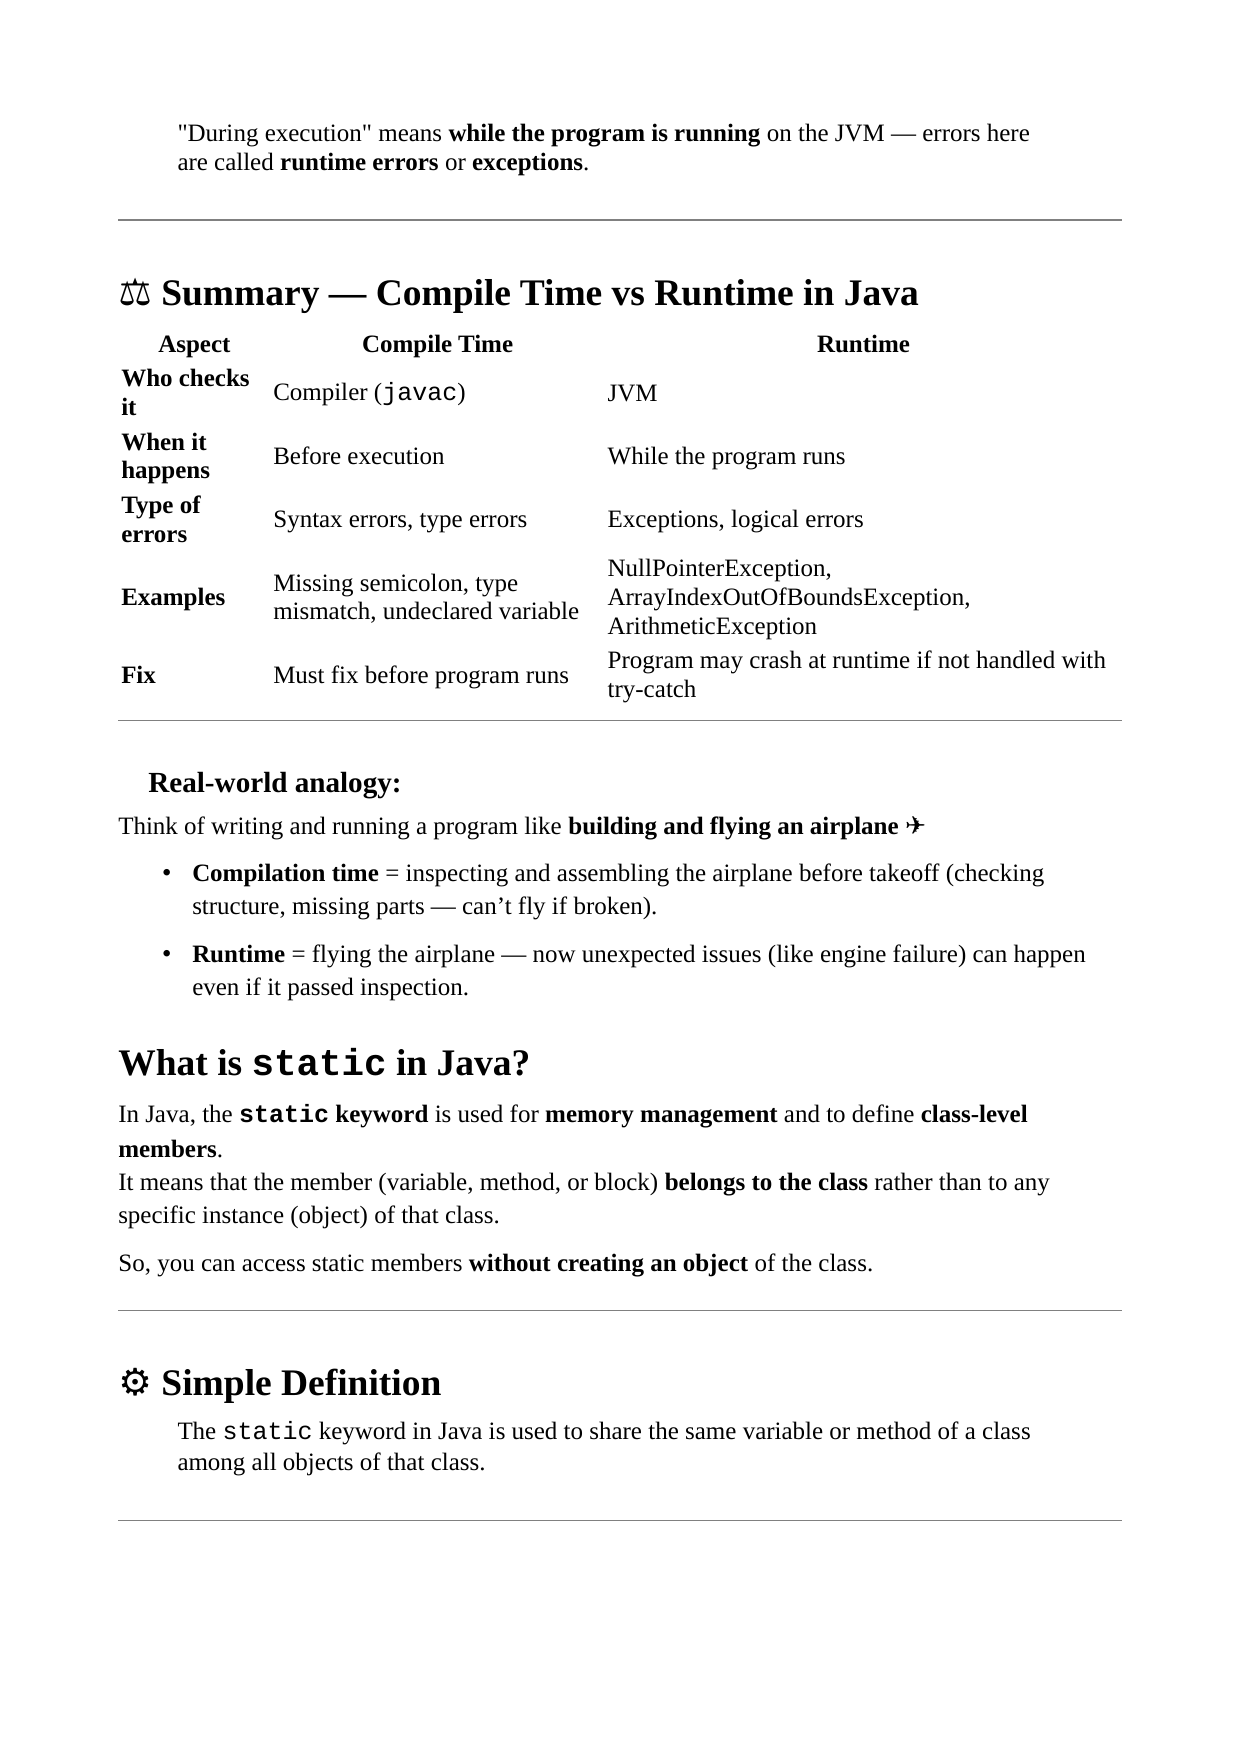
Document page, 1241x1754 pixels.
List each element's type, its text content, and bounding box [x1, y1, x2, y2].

subtitle ⚙️ Simple Definition [118, 1361, 1122, 1404]
table_cell JVM [605, 360, 1122, 424]
table_cell Missing semicolon, type mismatch, undeclared variable [270, 550, 604, 642]
table_header Aspect [118, 326, 270, 360]
table_header Runtime [605, 326, 1122, 360]
table_cell When it happens [118, 424, 270, 487]
list Compilation time = inspecting and assembling the airplane before takeoff (checking structure, missing parts — can’t fly if broken). [162, 858, 1122, 920]
table_cell While the program runs [605, 424, 1122, 487]
table_cell NullPointerException, ArrayIndexOutOfBoundsException, ArithmeticException [605, 550, 1122, 642]
table_cell Must fix before program runs [270, 643, 604, 706]
table_cell Fix [118, 643, 270, 706]
subtitle 💬 Real-world analogy: [118, 765, 1122, 798]
table_cell Syntax errors, type errors [270, 487, 604, 550]
text The static keyword in Java is used to share the same variable or method of a class among all objects of that class. [177, 1416, 1063, 1476]
table_cell Type of errors [118, 487, 270, 550]
text Think of writing and running a program like building and flying an airplane ✈️ [118, 811, 1122, 839]
table_cell Exceptions, logical errors [605, 487, 1122, 550]
table_header Compile Time [270, 326, 604, 360]
subtitle What is static in Java? [118, 1040, 1122, 1087]
table_cell Program may crash at runtime if not handled with try-catch [605, 643, 1122, 706]
table_cell Before execution [270, 424, 604, 487]
subtitle ⚖️ Summary — Compile Time vs Runtime in Java [118, 270, 1122, 313]
table_cell Who checks it [118, 360, 270, 424]
table_cell Examples [118, 550, 270, 642]
text So, you can access static members without creating an object of the class. [118, 1248, 1122, 1277]
table_cell Compiler (javac) [270, 360, 604, 424]
text In Java, the static keyword is used for memory management and to define class-level members. It means that the member (variable, method, or block) belongs to the class rather than to any specific instance (object) of that class. [118, 1099, 1122, 1229]
list Runtime = flying the airplane — now unexpected issues (like engine failure) can happen even if it passed inspection. [162, 939, 1122, 1001]
text "During execution" means while the program is running on the JVM — errors here are called runtime errors or exceptions. [177, 118, 1063, 176]
